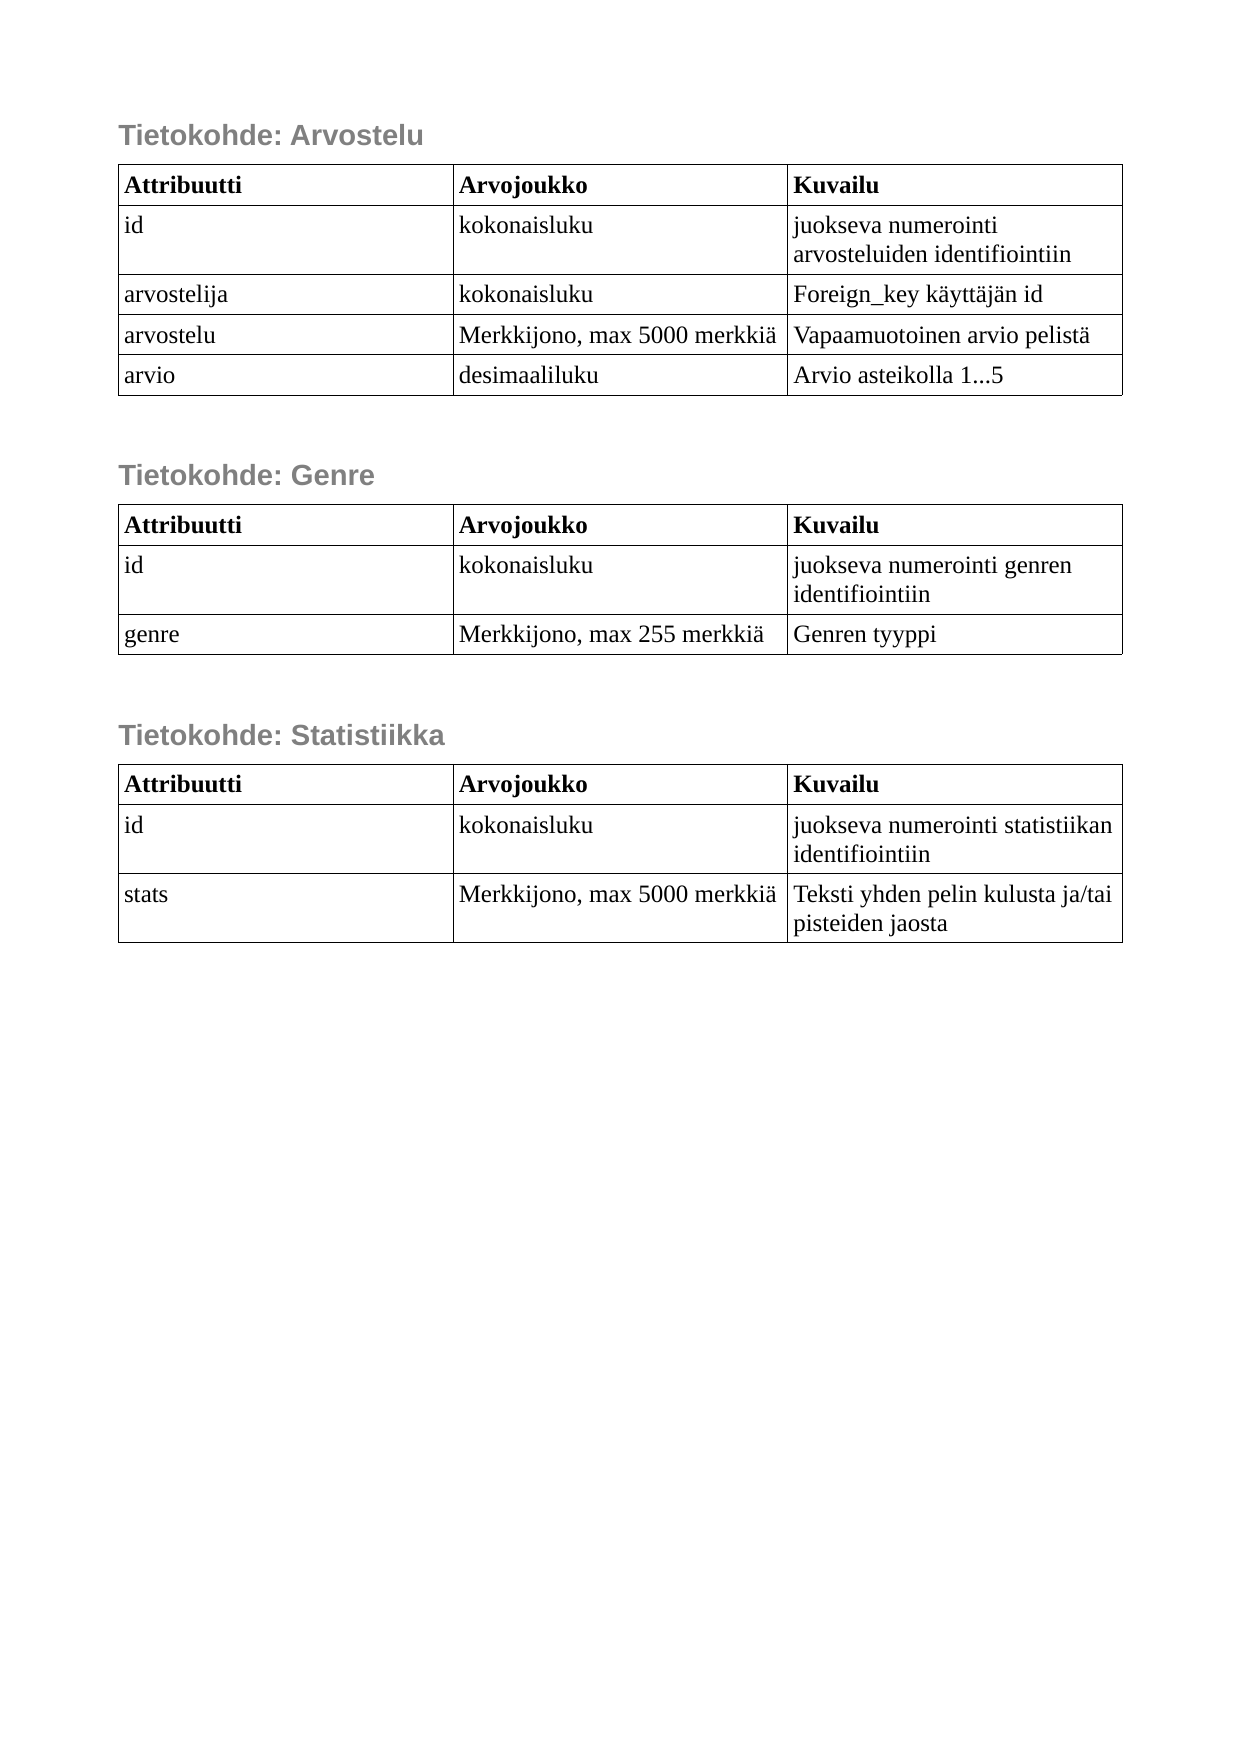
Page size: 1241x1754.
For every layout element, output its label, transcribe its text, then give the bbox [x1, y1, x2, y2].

table_cell kokonaisluku [454, 805, 787, 873]
table_header Attribuutti [119, 505, 453, 544]
subtitle Tietokohde: Arvostelu [118, 118, 1122, 152]
table_cell Merkkijono, max 255 merkkiä [454, 615, 787, 654]
table_cell Teksti yhden pelin kulusta ja/tai pisteiden jaosta [788, 874, 1122, 942]
table_cell genre [119, 615, 453, 654]
table_cell Arvio asteikolla 1...5 [788, 355, 1122, 394]
subtitle Tietokohde: Genre [118, 458, 1122, 492]
table_cell juokseva numerointi arvosteluiden identifiointiin [788, 206, 1122, 273]
table_cell juokseva numerointi genren identifiointiin [788, 546, 1122, 614]
table_header Arvojoukko [454, 505, 787, 544]
table_cell arvio [119, 355, 453, 394]
table_header Kuvailu [788, 505, 1122, 544]
table_cell Merkkijono, max 5000 merkkiä [454, 315, 787, 354]
table_cell stats [119, 874, 453, 942]
table_cell Vapaamuotoinen arvio pelistä [788, 315, 1122, 354]
table_cell kokonaisluku [454, 206, 787, 273]
table_cell Genren tyyppi [788, 615, 1122, 654]
subtitle Tietokohde: Statistiikka [118, 718, 1122, 751]
table_header Kuvailu [788, 765, 1122, 804]
table_cell Foreign_key käyttäjän id [788, 275, 1122, 314]
table_cell id [119, 546, 453, 614]
table_cell arvostelu [119, 315, 453, 354]
table_cell id [119, 805, 453, 873]
table_cell kokonaisluku [454, 275, 787, 314]
table_header Attribuutti [119, 165, 453, 204]
table_header Attribuutti [119, 765, 453, 804]
table_header Arvojoukko [454, 165, 787, 204]
table_cell desimaaliluku [454, 355, 787, 394]
table_cell juokseva numerointi statistiikan identifiointiin [788, 805, 1122, 873]
table_header Arvojoukko [454, 765, 787, 804]
table_header Kuvailu [788, 165, 1122, 204]
table_cell arvostelija [119, 275, 453, 314]
table_cell kokonaisluku [454, 546, 787, 614]
table_cell Merkkijono, max 5000 merkkiä [454, 874, 787, 942]
table_cell id [119, 206, 453, 273]
